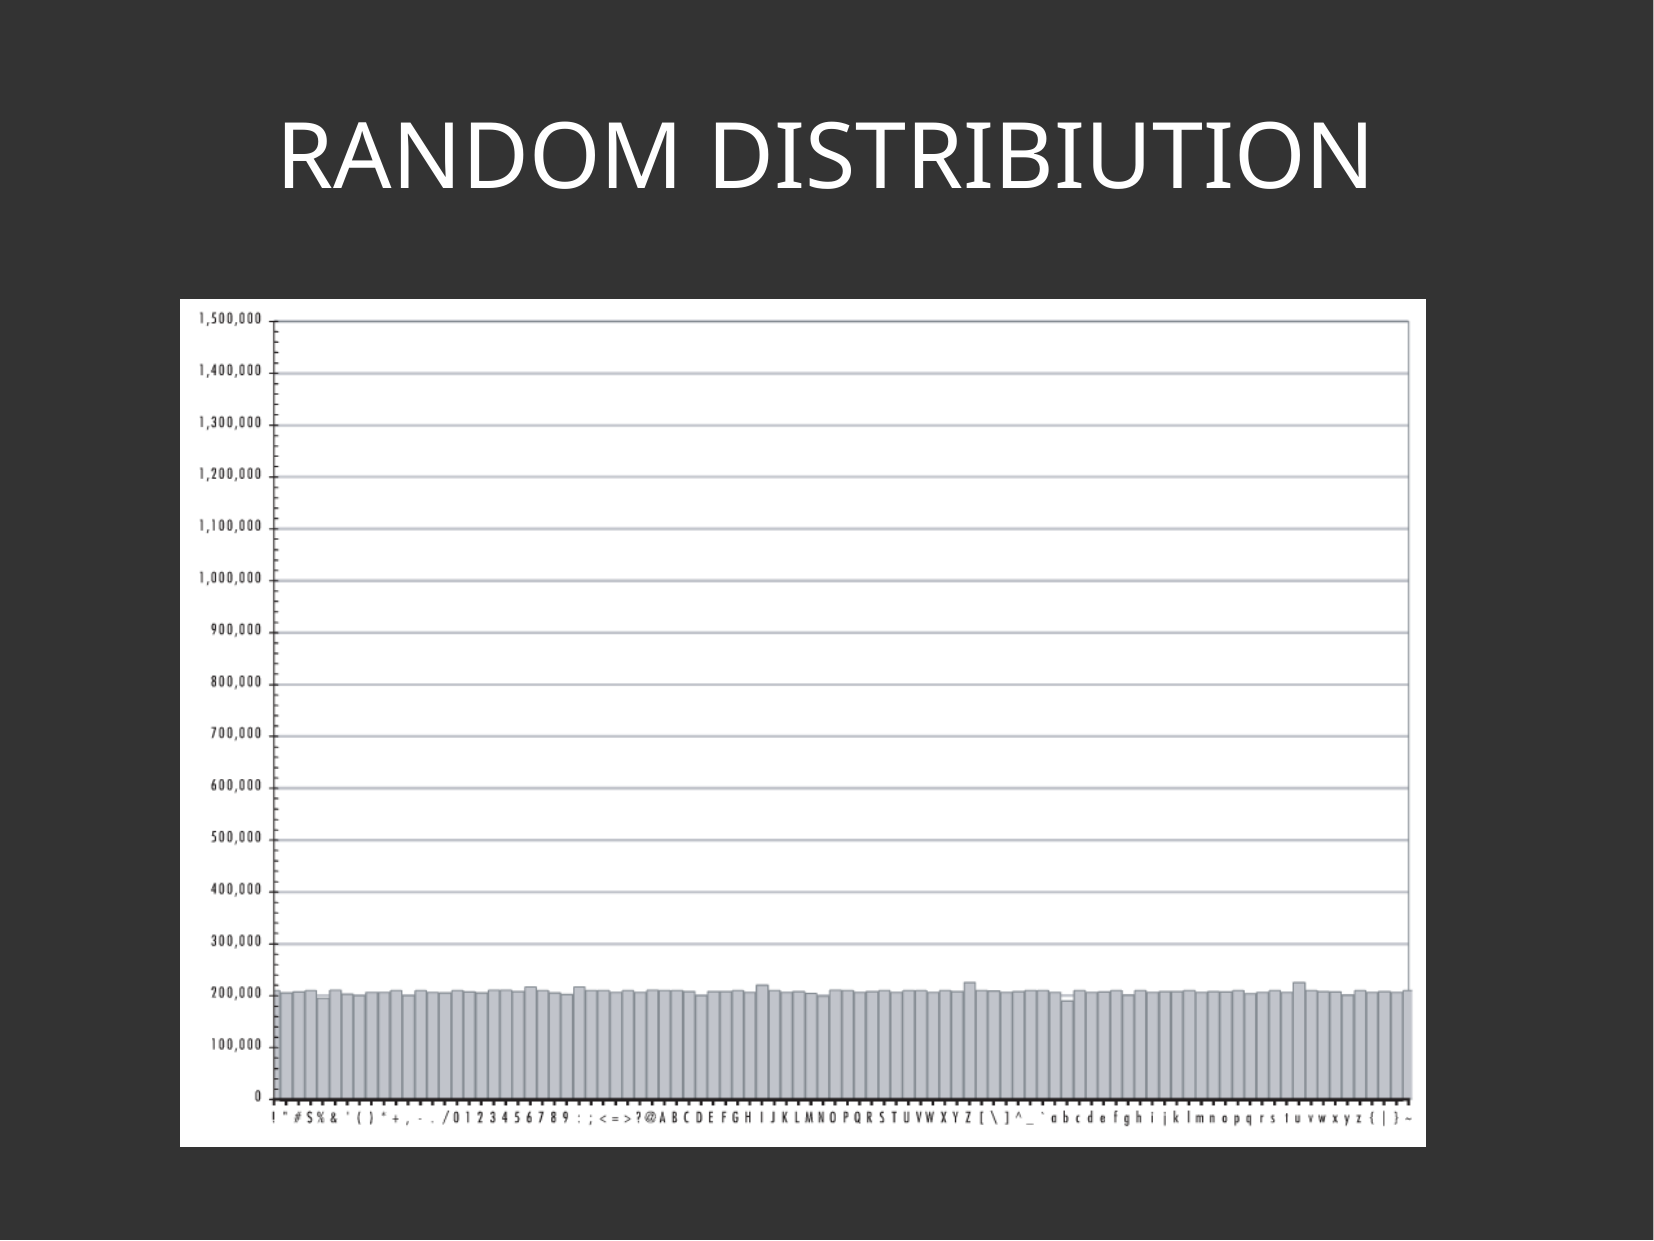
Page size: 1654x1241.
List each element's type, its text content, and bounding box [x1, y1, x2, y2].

picture [180, 299, 1426, 1147]
title RANDOM DISTRIBIUTION [82, 49, 1571, 257]
